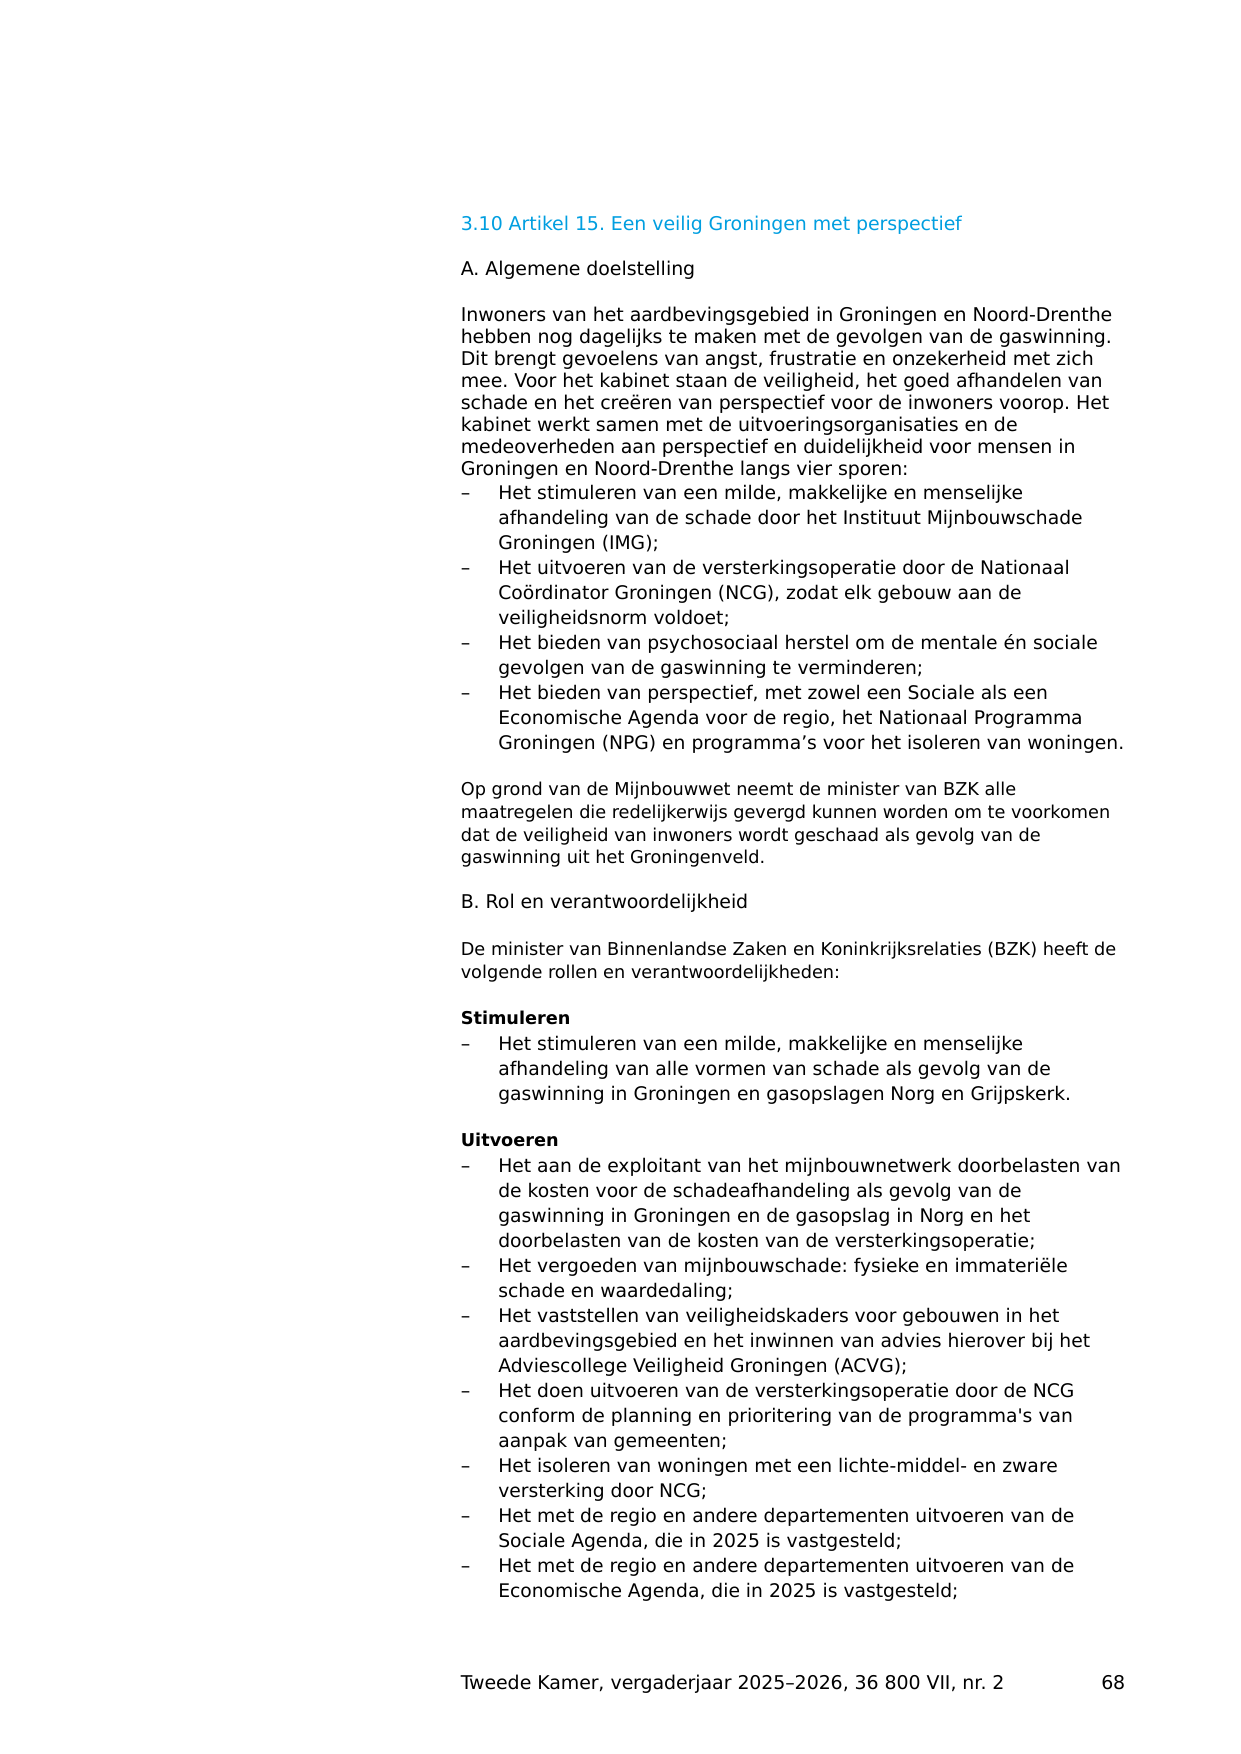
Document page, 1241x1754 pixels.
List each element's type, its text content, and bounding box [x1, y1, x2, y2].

list Het vergoeden van mijnbouwschade: fysieke en immateriële schade en waardedaling; [461, 1253, 1125, 1303]
list Het bieden van psychosociaal herstel om de mentale én sociale gevolgen van de gaswinning te verminderen; [461, 630, 1125, 680]
list Het doen uitvoeren van de versterkingsoperatie door de NCG conform de planning en prioritering van de programma's van aanpak van gemeenten; [461, 1378, 1125, 1453]
title 3.10 Artikel 15. Een veilig Groningen met perspectief [461, 213, 1125, 235]
title B. Rol en verantwoordelijkheid [461, 891, 1125, 913]
list Het uitvoeren van de versterkingsoperatie door de Nationaal Coördinator Groningen (NCG), zodat elk gebouw aan de veiligheidsnorm voldoet; [461, 555, 1125, 630]
text De minister van Binnenlandse Zaken en Koninkrijksrelaties (BZK) heeft de volgende rollen en verantwoordelijkheden: [461, 937, 1125, 983]
text Stimuleren [461, 1006, 1125, 1029]
list Het met de regio en andere departementen uitvoeren van de Sociale Agenda, die in 2025 is vastgesteld; [461, 1503, 1125, 1553]
list Het vaststellen van veiligheidskaders voor gebouwen in het aardbevingsgebied en het inwinnen van advies hierover bij het Adviescollege Veiligheid Groningen (ACVG); [461, 1303, 1125, 1378]
list Het isoleren van woningen met een lichte-middel- en zware versterking door NCG; [461, 1453, 1125, 1503]
list Het met de regio en andere departementen uitvoeren van de Economische Agenda, die in 2025 is vastgesteld; [461, 1553, 1125, 1603]
list Het stimuleren van een milde, makkelijke en menselijke afhandeling van de schade door het Instituut Mijnbouwschade Groningen (IMG); [461, 480, 1125, 555]
list Het stimuleren van een milde, makkelijke en menselijke afhandeling van alle vormen van schade als gevolg van de gaswinning in Groningen en gasopslagen Norg en Grijpskerk. [461, 1031, 1125, 1106]
text Inwoners van het aardbevingsgebied in Groningen en Noord-Drenthe hebben nog dagelijks te maken met de gevolgen van de gaswinning. Dit brengt gevoelens van angst, frustratie en onzekerheid met zich mee. Voor het kabinet staan de veiligheid, het goed afhandelen van schade en het creëren van perspectief voor de inwoners voorop. Het kabinet werkt samen met de uitvoeringsorganisaties en de medeoverheden aan perspectief en duidelijkheid voor mensen in Groningen en Noord-Drenthe langs vier sporen: [461, 304, 1125, 480]
title A. Algemene doelstelling [461, 258, 1125, 280]
list Het aan de exploitant van het mijnbouwnetwerk doorbelasten van de kosten voor de schadeafhandeling als gevolg van de gaswinning in Groningen en de gasopslag in Norg en het doorbelasten van de kosten van de versterkingsoperatie; [461, 1153, 1125, 1253]
text Uitvoeren [461, 1128, 1125, 1151]
list Het bieden van perspectief, met zowel een Sociale als een Economische Agenda voor de regio, het Nationaal Programma Groningen (NPG) en programma’s voor het isoleren van woningen. [461, 680, 1125, 755]
text Op grond van de Mijnbouwwet neemt de minister van BZK alle maatregelen die redelijkerwijs gevergd kunnen worden om te voorkomen dat de veiligheid van inwoners wordt geschaad als gevolg van de gaswinning uit het Groningenveld. [461, 777, 1125, 868]
